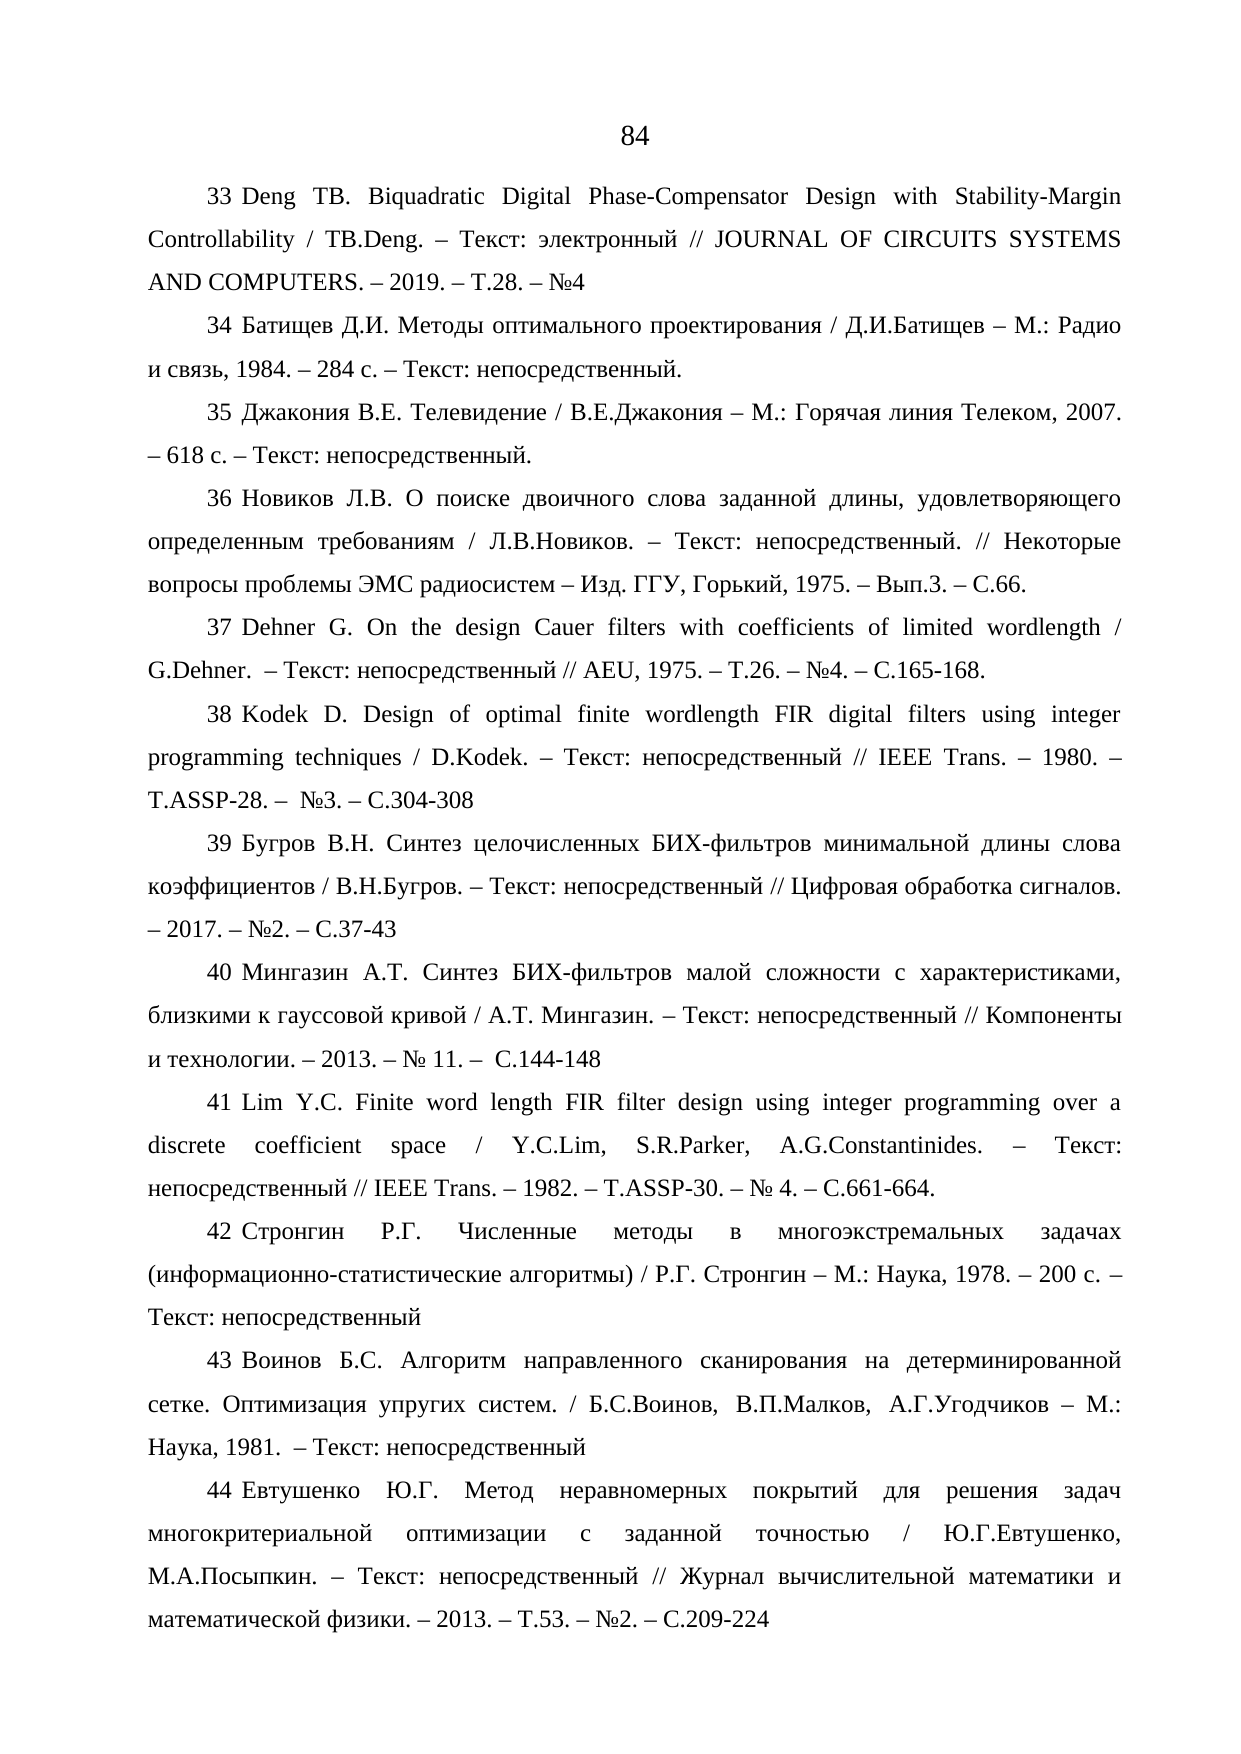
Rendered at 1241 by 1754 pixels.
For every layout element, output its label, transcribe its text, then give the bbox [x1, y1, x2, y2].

text 40 Мингазин А.Т. Синтез БИХ-фильтров малой сложности с характеристиками, близкими к гауссовой кривой / А.Т. Мингазин. – Текст: непосредственный // Компоненты и технологии. – 2013. – № 11. – С.144-148 [148, 957, 1122, 1072]
text 41 Lim Y.C. Finite word length FIR filter design using integer programming over a discrete coefficient space / Y.C.Lim, S.R.Parker, A.G.Constantinides. – Текст: непосредственный // IEEE Trans. – 1982. – Т.ASSP-30. – № 4. – С.661-664. [148, 1087, 1122, 1202]
text 43 Воинов Б.С. Алгоритм направленного сканирования на детерминированной сетке. Оптимизация упругих систем. / Б.С.Воинов, В.П.Малков, А.Г.Угодчиков – М.: Наука, 1981. – Текст: непосредственный [148, 1346, 1122, 1461]
text 39 Бугров В.Н. Синтез целочисленных БИХ-фильтров минимальной длины слова коэффициентов / В.Н.Бугров. – Текст: непосредственный // Цифровая обработка сигналов. – 2017. – №2. – С.37-43 [148, 828, 1122, 943]
text 33 Deng TB. Biquadratic Digital Phase-Compensator Design with Stability-Margin Controllability / TB.Deng. – Текст: электронный // JOURNAL OF CIRCUITS SYSTEMS AND COMPUTERS. – 2019. – T.28. – №4 [148, 181, 1122, 296]
text 34 Батищев Д.И. Методы оптимального проектирования / Д.И.Батищев – М.: Радио и связь, 1984. – 284 с. – Текст: непосредственный. [148, 311, 1122, 382]
text 36 Новиков Л.В. О поиске двоичного слова заданной длины, удовлетворяющего определенным требованиям / Л.В.Новиков. – Текст: непосредственный. // Некоторые вопросы проблемы ЭМС радиосистем – Изд. ГГУ, Горький, 1975. – Вып.3. – С.66. [148, 483, 1122, 598]
text 42 Стронгин Р.Г. Численные методы в многоэкстремальных задачах (информационно-статистические алгоритмы) / Р.Г. Стронгин – М.: Наука, 1978. – 200 с. – Текст: непосредственный [148, 1216, 1122, 1331]
text 44 Евтушенко Ю.Г. Метод неравномерных покрытий для решения задач многокритериальной оптимизации с заданной точностью / Ю.Г.Евтушенко, М.А.Посыпкин. – Текст: непосредственный // Журнал вычислительной математики и математической физики. – 2013. – Т.53. – №2. – С.209-224 [148, 1475, 1122, 1633]
text 37 Dehner G. On the design Cauer filters with coefficients of limited wordlength / G.Dehner. – Текст: непосредственный // AEU, 1975. – Т.26. – №4. – С.165-168. [148, 612, 1122, 684]
text 38 Kodek D. Design of optimal finite wordlength FIR digital filters using integer programming techniques / D.Kodek. – Текст: непосредственный // IEEE Trans. – 1980. – T.ASSP-28. – №3. – C.304-308 [148, 699, 1122, 814]
text 35 Джакония В.Е. Телевидение / В.Е.Джакония – М.: Горячая линия Телеком, 2007. – 618 с. – Текст: непосредственный. [148, 397, 1122, 469]
